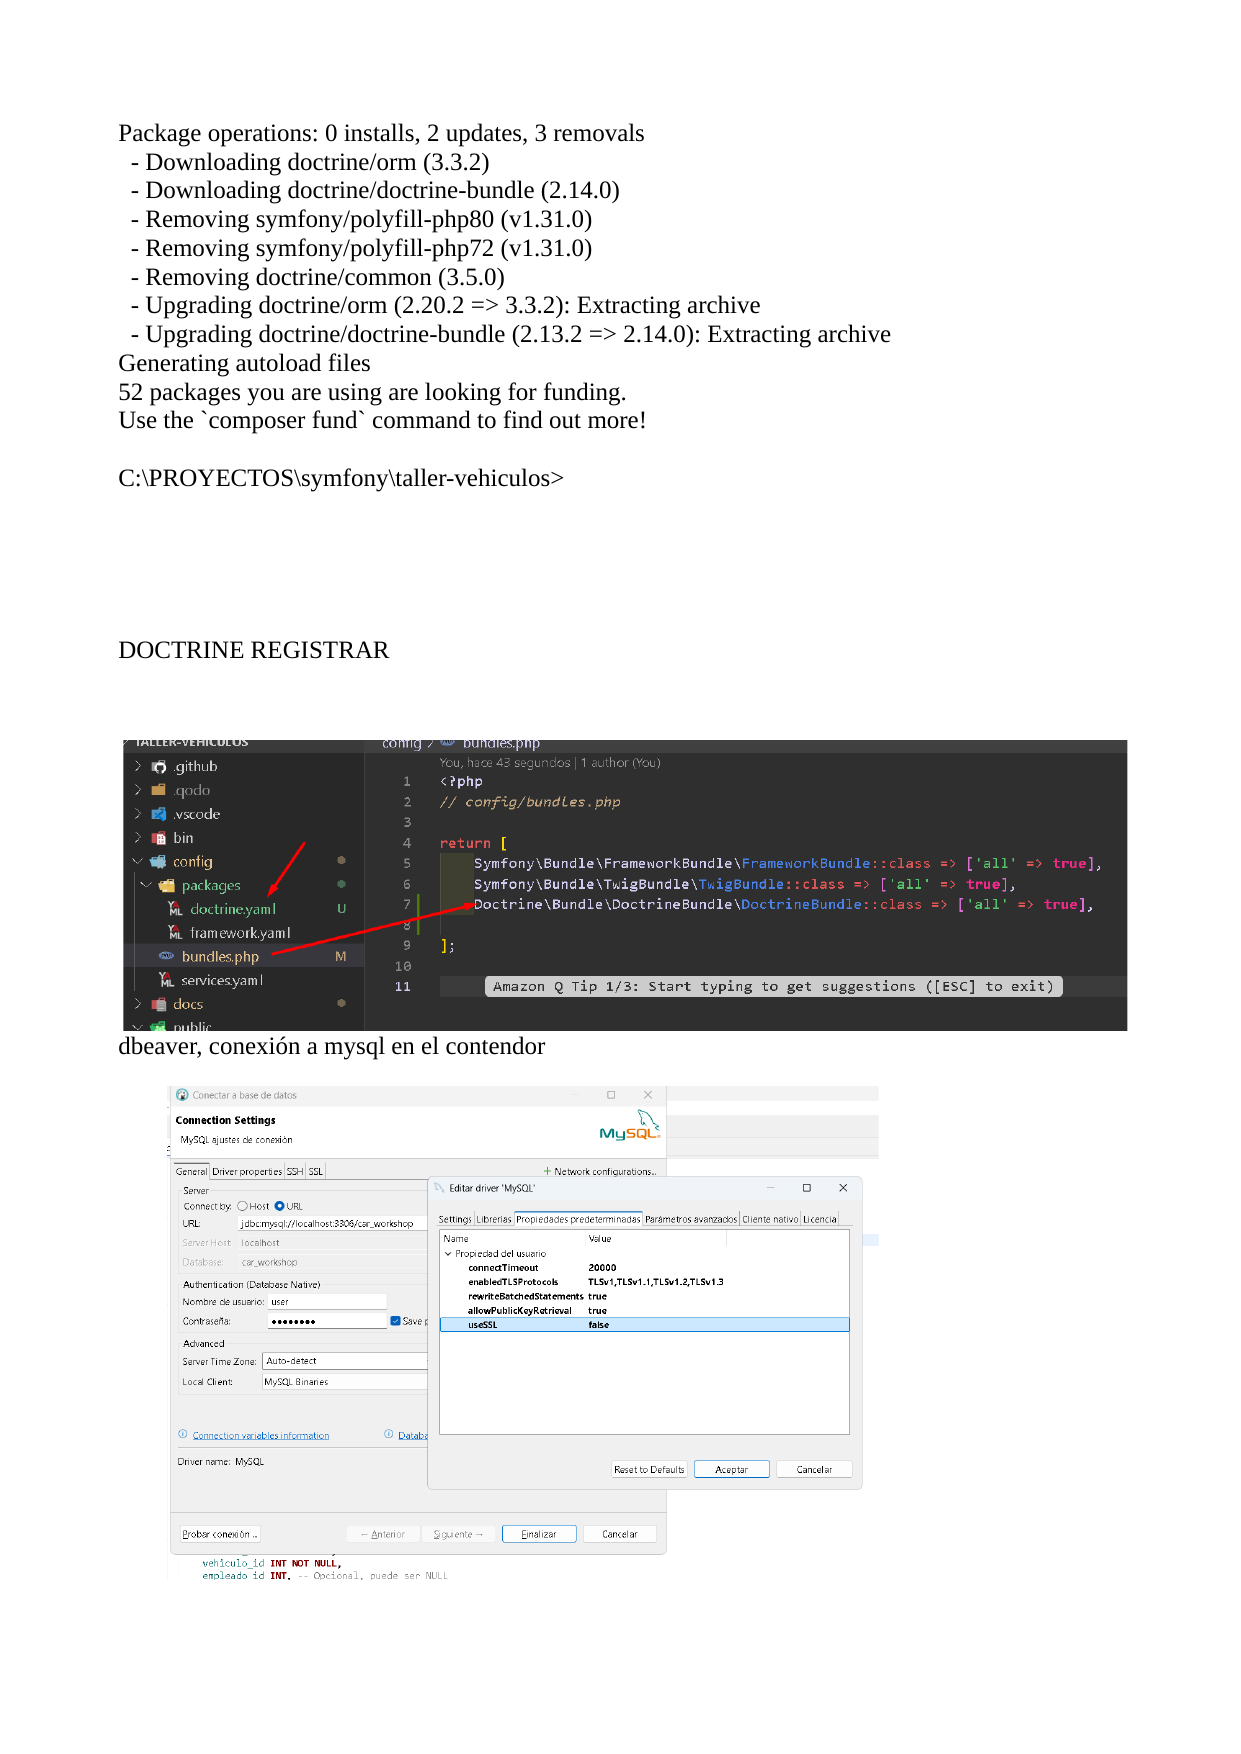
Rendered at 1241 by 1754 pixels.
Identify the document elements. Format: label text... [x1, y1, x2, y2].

picture [167, 1086, 879, 1580]
text - Upgrading doctrine/doctrine-bundle (2.13.2 => 2.14.0): Extracting archive [118, 319, 1122, 348]
text - Downloading doctrine/orm (3.3.2) [118, 147, 1122, 176]
text DOCTRINE REGISTRAR [118, 636, 1122, 664]
text - Removing doctrine/common (3.5.0) [118, 262, 1122, 291]
picture [123, 740, 1128, 1031]
text Use the `composer fund` command to find out more! [118, 406, 1122, 434]
text Generating autoload files [118, 348, 1122, 377]
text - Downloading doctrine/doctrine-bundle (2.14.0) [118, 176, 1122, 204]
text - Upgrading doctrine/orm (2.20.2 => 3.3.2): Extracting archive [118, 291, 1122, 319]
text dbeaver, conexión a mysql en el contendor [118, 722, 1122, 1059]
text - Removing symfony/polyfill-php72 (v1.31.0) [118, 233, 1122, 262]
text C:\PROYECTOS\symfony\taller-vehiculos> [118, 463, 1122, 492]
text Package operations: 0 installs, 2 updates, 3 removals [118, 118, 1122, 147]
text 52 packages you are using are looking for funding. [118, 377, 1122, 406]
text - Removing symfony/polyfill-php80 (v1.31.0) [118, 204, 1122, 233]
